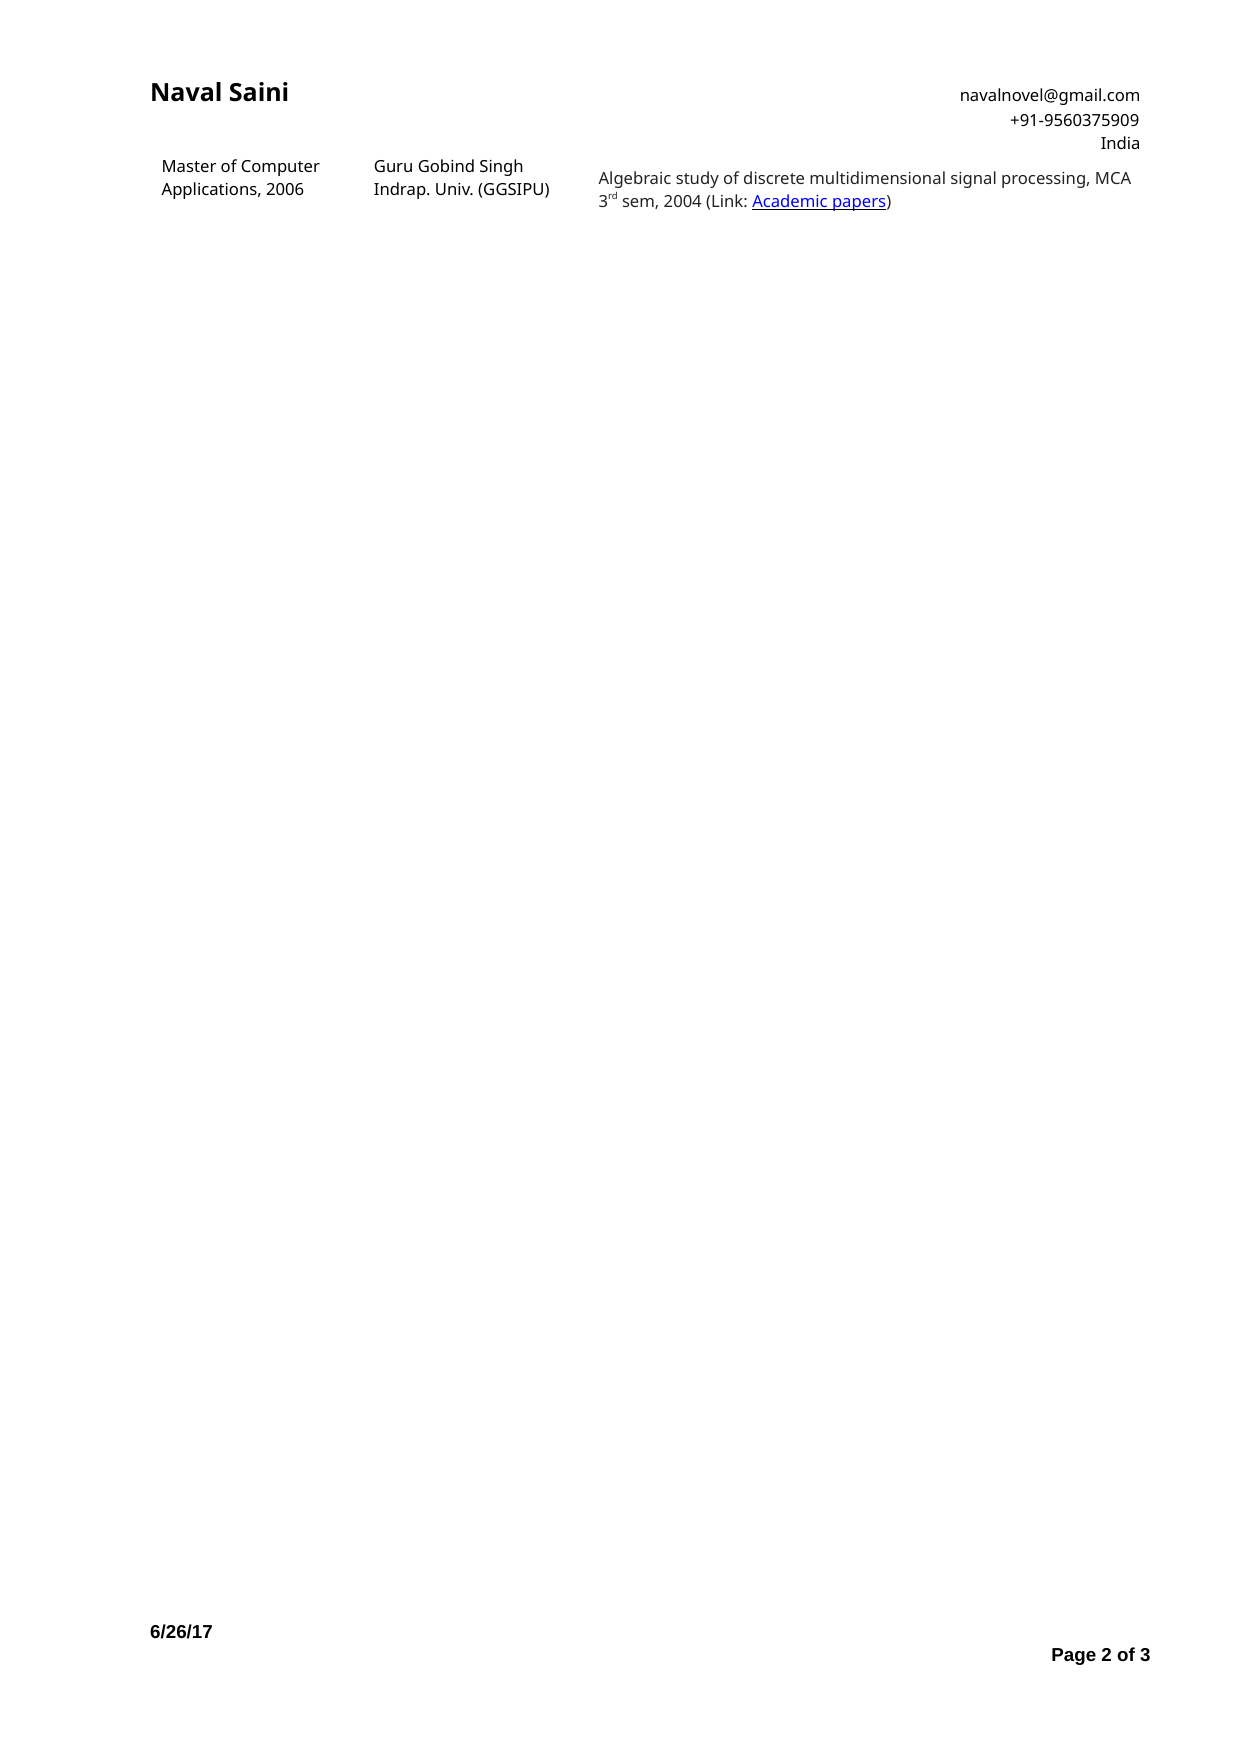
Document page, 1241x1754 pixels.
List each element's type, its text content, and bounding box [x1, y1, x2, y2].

table_cell Guru Gobind Singh Indrap. Univ. (GGSIPU) [363, 155, 587, 225]
table_cell Algebraic study of discrete multidimensional signal processing, MCA 3rd sem, 2004 (Link: Academic papers) [587, 155, 1148, 225]
table_cell Master of Computer Applications, 2006 [150, 155, 362, 225]
